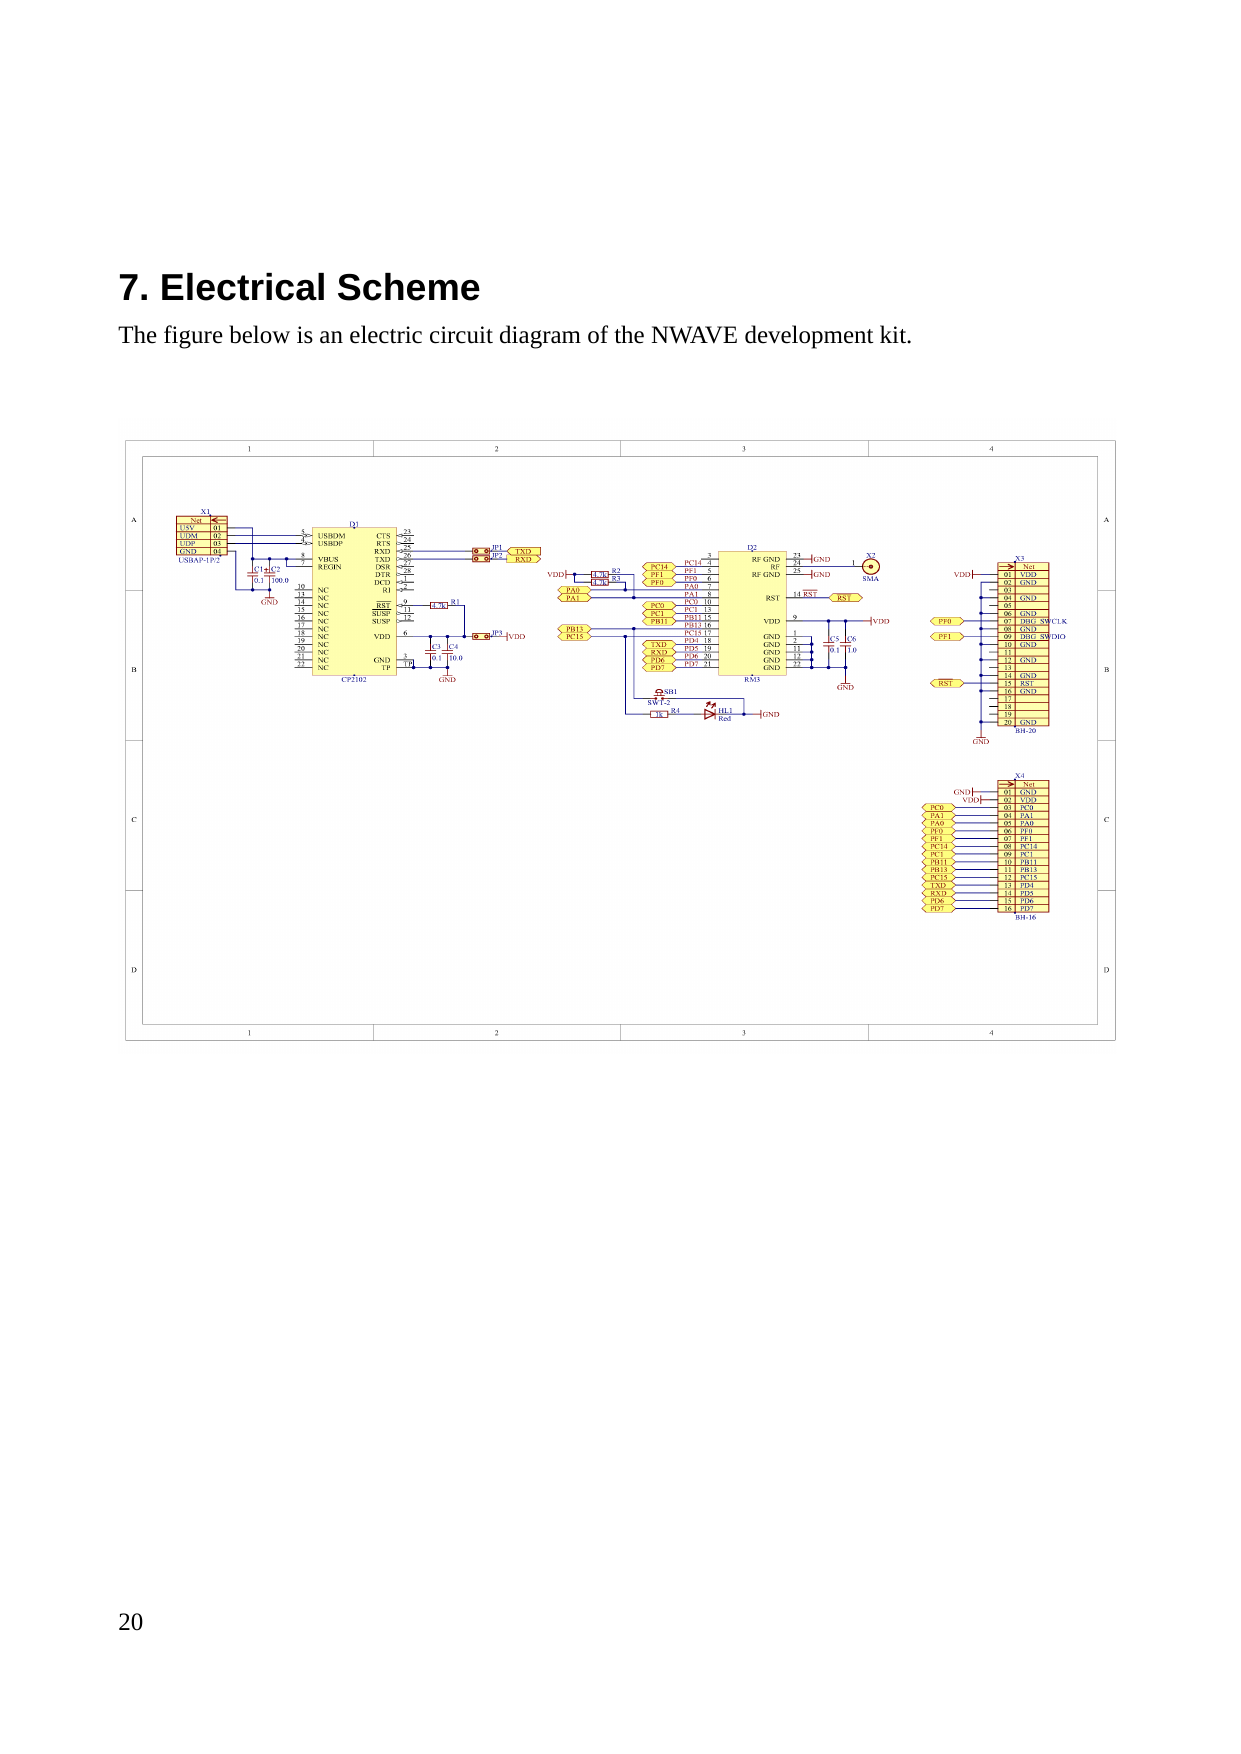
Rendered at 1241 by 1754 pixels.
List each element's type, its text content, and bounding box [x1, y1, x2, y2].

list The figure below is an electric circuit diagram of the NWAVE development kit. [118, 321, 1122, 349]
subtitle 7. Electrical Scheme [118, 265, 1122, 308]
